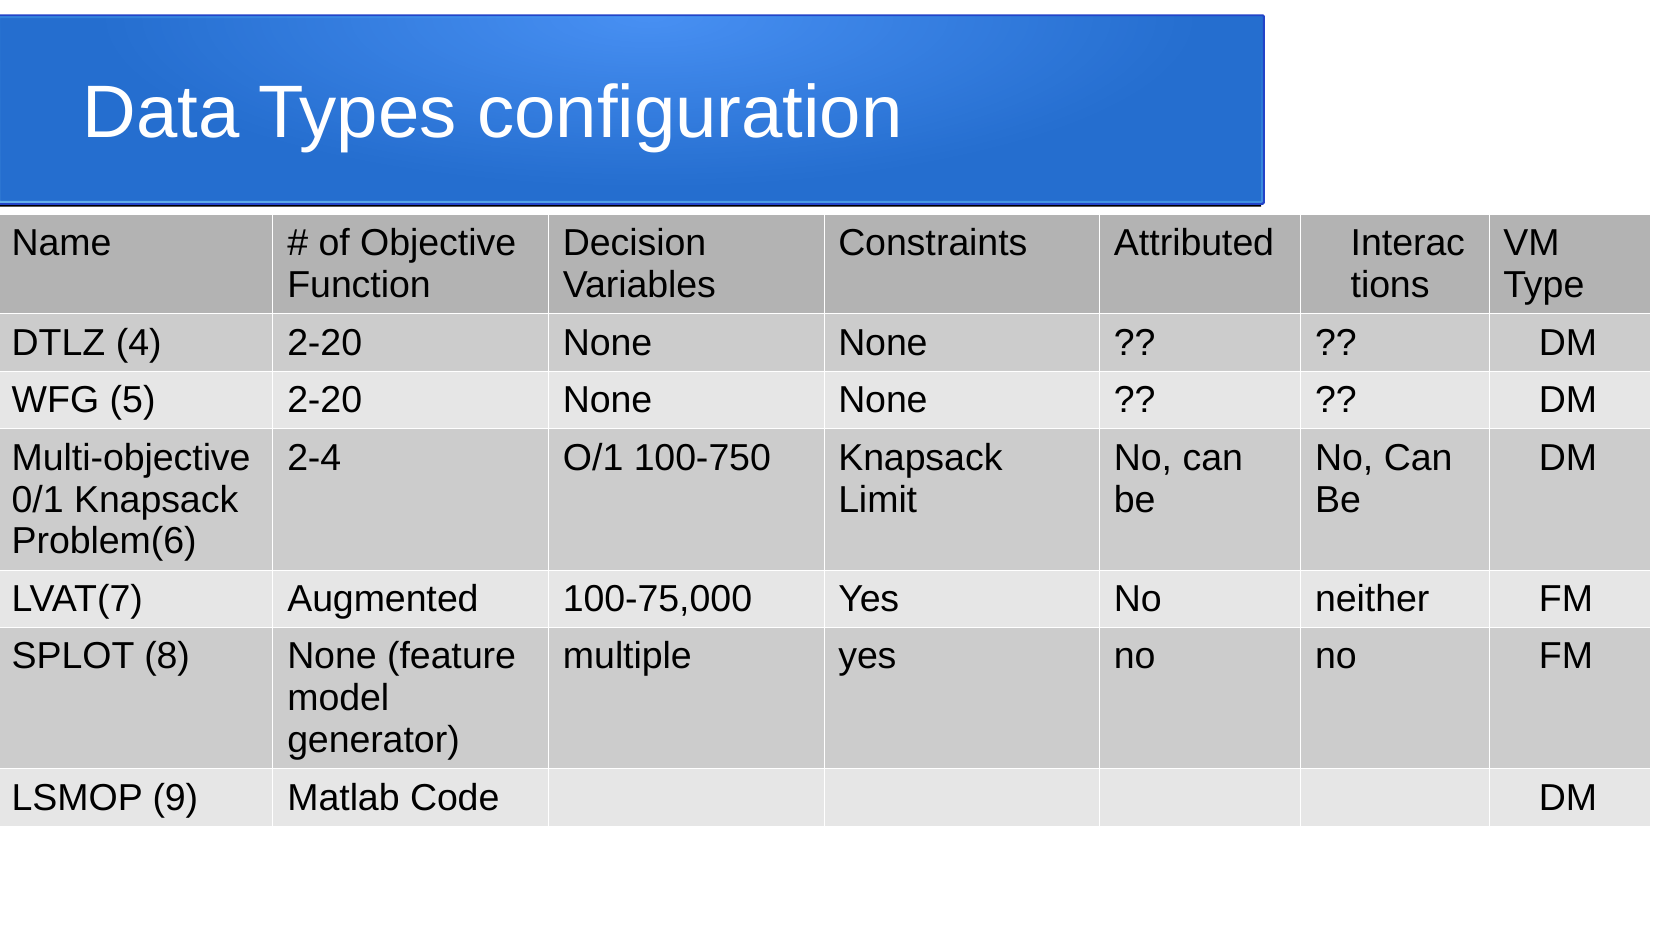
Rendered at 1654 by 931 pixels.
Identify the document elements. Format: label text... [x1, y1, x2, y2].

table_header VM Type [1490, 215, 1650, 313]
table_cell DTLZ (4) [0, 314, 272, 371]
table_cell no [1301, 628, 1489, 768]
table_cell 100-75,000 [549, 571, 824, 627]
table_cell Multi-objective 0/1 Knapsack Problem(6) [0, 429, 272, 570]
table_cell Knapsack Limit [825, 429, 1099, 570]
table_cell O/1 100-750 [549, 429, 824, 570]
table_header Attributed [1100, 215, 1300, 313]
table_header Decision Variables [549, 215, 824, 313]
table_cell None [825, 372, 1099, 428]
table_cell No, can be [1100, 429, 1300, 570]
table_cell None [549, 314, 824, 371]
table_cell No, Can Be [1301, 429, 1489, 570]
table_cell Augmented [273, 571, 548, 627]
table_cell ?? [1301, 372, 1489, 428]
table_cell 2-20 [273, 314, 548, 371]
table_cell DM [1490, 372, 1650, 428]
table_cell DM [1490, 769, 1650, 826]
table_cell [1301, 769, 1489, 826]
title Data Types configuration [82, 35, 1235, 189]
table_cell 2-4 [273, 429, 548, 570]
table_cell 2-20 [273, 372, 548, 428]
table_header # of Objective Function [273, 215, 548, 313]
table_cell neither [1301, 571, 1489, 627]
table_cell multiple [549, 628, 824, 768]
table_cell FM [1490, 571, 1650, 627]
table_cell ?? [1100, 372, 1300, 428]
table_cell no [1100, 628, 1300, 768]
table_cell [549, 769, 824, 826]
table_cell None [549, 372, 824, 428]
table_header Name [0, 215, 272, 313]
table_cell DM [1490, 429, 1650, 570]
table_cell Matlab Code [273, 769, 548, 826]
table_cell SPLOT (8) [0, 628, 272, 768]
table_cell FM [1490, 628, 1650, 768]
table_cell No [1100, 571, 1300, 627]
table_cell None [825, 314, 1099, 371]
table_cell [1100, 769, 1300, 826]
table_cell [825, 769, 1099, 826]
table_header Interactions [1301, 215, 1489, 313]
table_cell None (feature model generator) [273, 628, 548, 768]
table_cell Yes [825, 571, 1099, 627]
table_cell ?? [1301, 314, 1489, 371]
table_cell ?? [1100, 314, 1300, 371]
table_cell WFG (5) [0, 372, 272, 428]
table_cell LVAT(7) [0, 571, 272, 627]
table_cell DM [1490, 314, 1650, 371]
table_cell LSMOP (9) [0, 769, 272, 826]
table_cell yes [825, 628, 1099, 768]
table_header Constraints [825, 215, 1099, 313]
